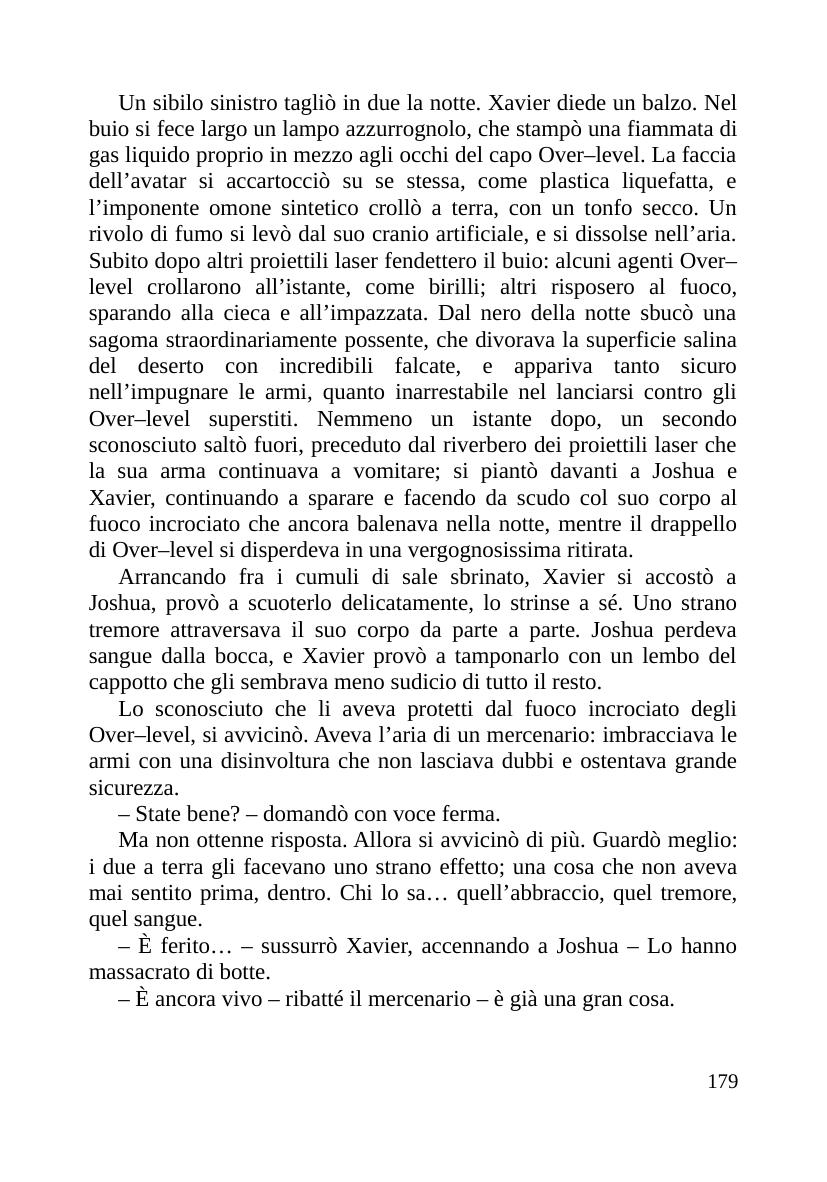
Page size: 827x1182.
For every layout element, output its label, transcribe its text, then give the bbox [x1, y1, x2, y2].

text – State bene? – domandò con voce ferma. [88, 800, 738, 826]
text Lo sconosciuto che li aveva protetti dal fuoco incrociato degli Over–level, si avvicinò. Aveva l’aria di un mercenario: imbracciava le armi con una disinvoltura che non lasciava dubbi e ostentava grande sicurezza. [88, 695, 738, 800]
text – È ferito… – sussurrò Xavier, accennando a Joshua – Lo hanno massacrato di botte. [88, 932, 738, 984]
text Un sibilo sinistro tagliò in due la notte. Xavier diede un balzo. Nel buio si fece largo un lampo azzurrognolo, che stampò una fiammata di gas liquido proprio in mezzo agli occhi del capo Over–level. La faccia dell’avatar si accartocciò su se stessa, come plastica liquefatta, e l’imponente omone sintetico crollò a terra, con un tonfo secco. Un rivolo di fumo si levò dal suo cranio artificiale, e si dissolse nell’aria. Subito dopo altri proiettili laser fendettero il buio: alcuni agenti Over–level crollarono all’istante, come birilli; altri risposero al fuoco, sparando alla cieca e all’impazzata. Dal nero della notte sbucò una sagoma straordinariamente possente, che divorava la superficie salina del deserto con incredibili falcate, e appariva tanto sicuro nell’impugnare le armi, quanto inarrestabile nel lanciarsi contro gli Over–level superstiti. Nemmeno un istante dopo, un secondo sconosciuto saltò fuori, preceduto dal riverbero dei proiettili laser che la sua arma continuava a vomitare; si piantò davanti a Joshua e Xavier, continuando a sparare e facendo da scudo col suo corpo al fuoco incrociato che ancora balenava nella notte, mentre il drappello di Over–level si disperdeva in una vergognosissima ritirata. [88, 88, 738, 563]
text Ma non ottenne risposta. Allora si avvicinò di più. Guardò meglio: i due a terra gli facevano uno strano effetto; una cosa che non aveva mai sentito prima, dentro. Chi lo sa… quell’abbraccio, quel tremore, quel sangue. [88, 826, 738, 932]
text – È ancora vivo – ribatté il mercenario – è già una gran cosa. [88, 984, 738, 1011]
text Arrancando fra i cumuli di sale sbrinato, Xavier si accostò a Joshua, provò a scuoterlo delicatamente, lo strinse a sé. Uno strano tremore attraversava il suo corpo da parte a parte. Joshua perdeva sangue dalla bocca, e Xavier provò a tamponarlo con un lembo del cappotto che gli sembrava meno sudicio di tutto il resto. [88, 563, 738, 695]
